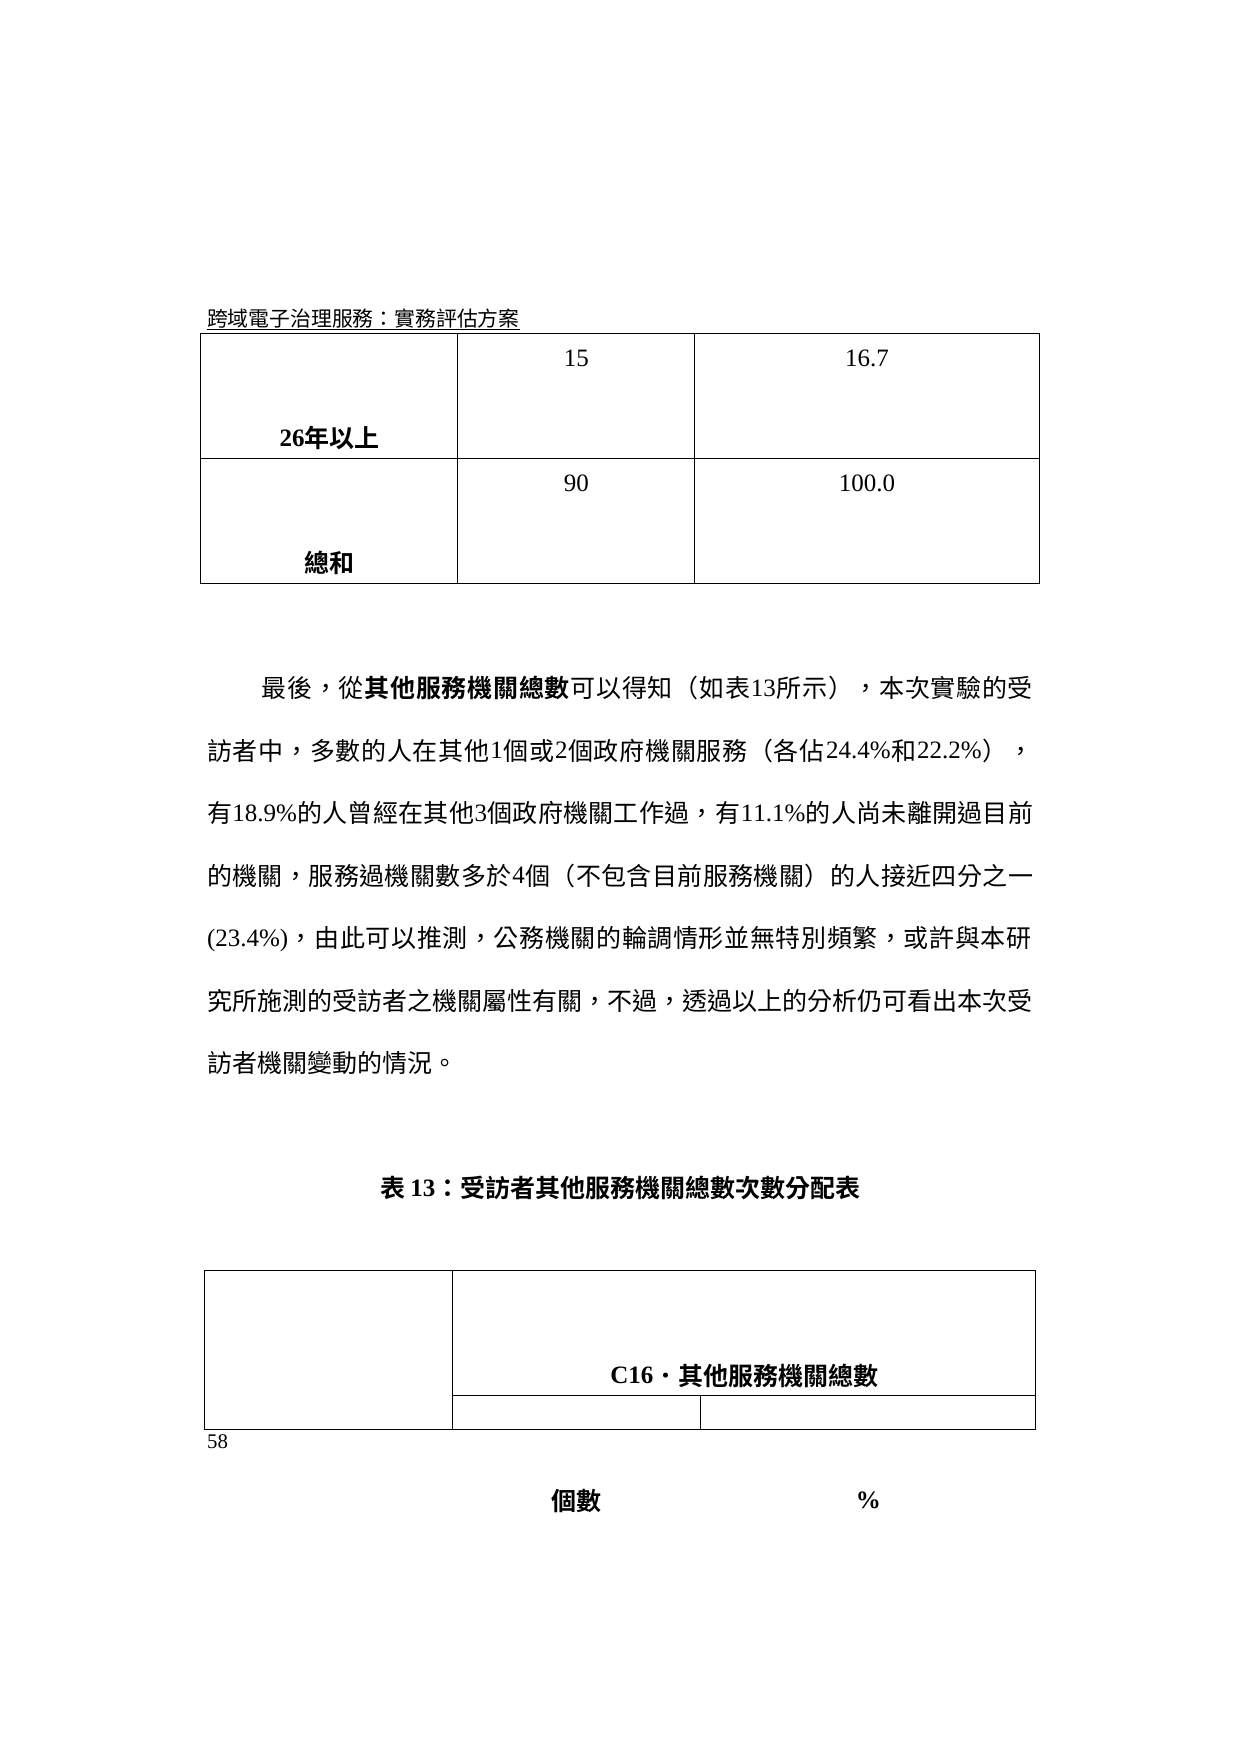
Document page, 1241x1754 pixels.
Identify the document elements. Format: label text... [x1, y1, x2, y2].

table_cell 26年以上 [201, 334, 457, 458]
table_cell 總和 [201, 459, 457, 583]
table_cell 個數 [453, 1396, 700, 1429]
table_cell 16.7 [695, 334, 1039, 458]
table_cell 100.0 [695, 459, 1039, 583]
text 表13：受訪者其他服務機關總數次數分配表 [207, 1145, 1033, 1208]
text 最後，從其他服務機關總數可以得知（如表13所示），本次實驗的受訪者中，多數的人在其他1個或2個政府機關服務（各佔24.4%和22.2%），有18.9%的人曾經在其他3個政府機關工作過，有11.1%的人尚未離開過目前的機關，服務過機關數多於4個（不包含目前服務機關）的人接近四分之一(23.4%)，由此可以推測，公務機關的輪調情形並無特別頻繁，或許與本研究所施測的受訪者之機關屬性有關，不過，透過以上的分析仍可看出本次受訪者機關變動的情況。 [207, 645, 1033, 1083]
table_cell % [701, 1396, 1035, 1429]
table_cell 15 [458, 334, 694, 458]
table_header C16．其他服務機關總數 [453, 1271, 1035, 1395]
table_cell 90 [458, 459, 694, 583]
table_header [205, 1271, 452, 1429]
